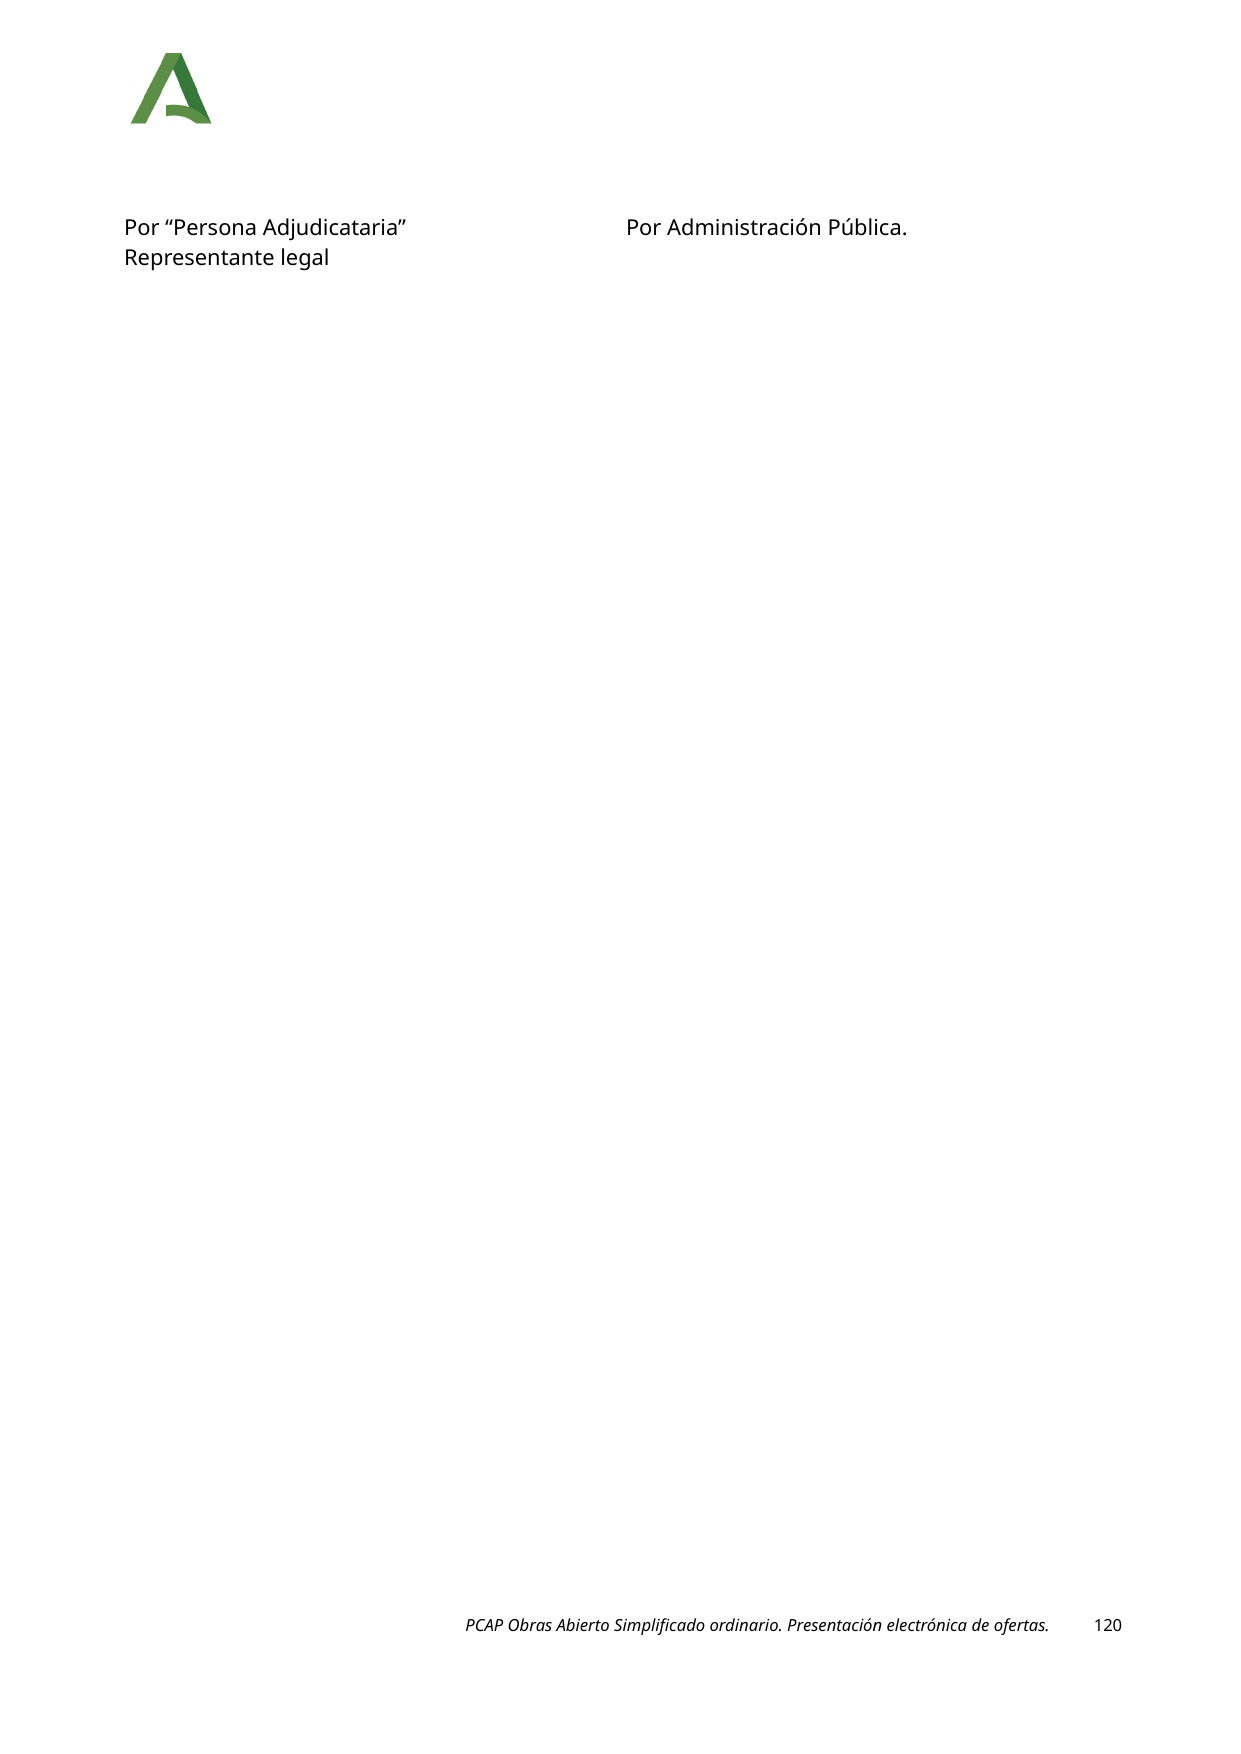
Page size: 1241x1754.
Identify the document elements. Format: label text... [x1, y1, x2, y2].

table_header Por Administración Pública. [620, 206, 1122, 277]
picture [127, 48, 216, 128]
table_header Por “Persona Adjudicataria” Representante legal [118, 206, 620, 277]
